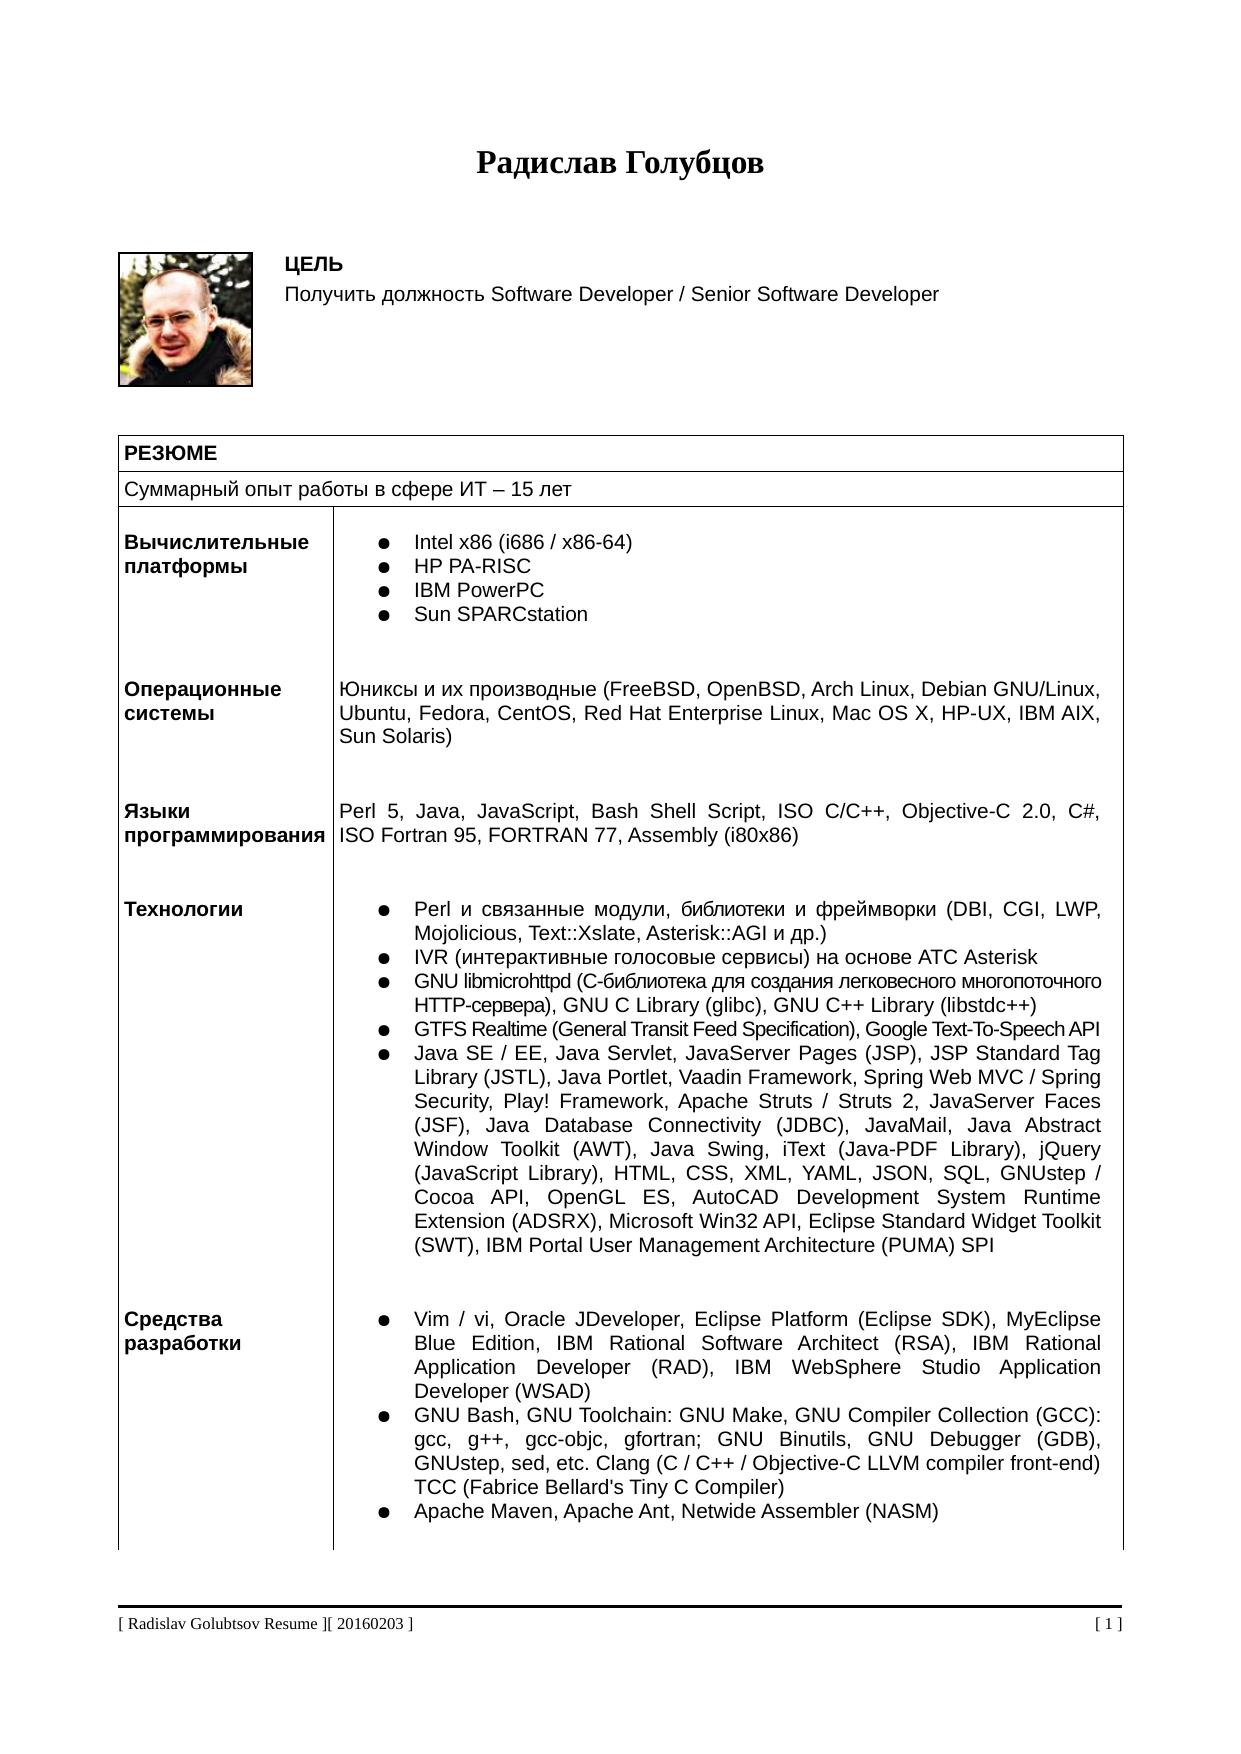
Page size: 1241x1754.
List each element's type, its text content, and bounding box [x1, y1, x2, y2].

table_cell Perl и связанные модули, библиотеки и фреймворки (DBI, CGI, LWP, Mojolicious, Text::Xslate, Asterisk::AGI и др.) IVR (интерактивные голосовые сервисы) на основе АТС Asterisk GNU libmicrohttpd (C-библиотека для создания легковесного многопоточного HTTP-сервера), GNU C Library (glibc), GNU C++ Library (libstdc++) GTFS Realtime (General Transit Feed Specification), Google Text-To-Speech API Java SE / EE, Java Servlet, JavaServer Pages (JSP), JSP Standard Tag Library (JSTL), Java Portlet, Vaadin Framework, Spring Web MVC / Spring Security, Play! Framework, Apache Struts / Struts 2, JavaServer Faces (JSF), Java Database Connectivity (JDBC), JavaMail, Java Abstract Window Toolkit (AWT), Java Swing, iText (Java-PDF Library), jQuery (JavaScript Library), HTML, CSS, XML, YAML, JSON, SQL, GNUstep / Cocoa API, OpenGL ES, AutoCAD Development System Runtime Extension (ADSRX), Microsoft Win32 API, Eclipse Standard Widget Toolkit (SWT), IBM Portal User Management Architecture (PUMA) SPI [334, 874, 1123, 1283]
table_cell Юниксы и их производные (FreeBSD, OpenBSD, Arch Linux, Debian GNU/Linux, Ubuntu, Fedora, CentOS, Red Hat Enterprise Linux, Mac OS X, HP-UX, IBM AIX, Sun Solaris) [334, 653, 1123, 775]
table_cell Vim / vi, Oracle JDeveloper, Eclipse Platform (Eclipse SDK), MyEclipse Blue Edition, IBM Rational Software Architect (RSA), IBM Rational Application Developer (RAD), IBM WebSphere Studio Application Developer (WSAD) GNU Bash, GNU Toolchain: GNU Make, GNU Compiler Collection (GCC): gcc, g++, gcc-objc, gfortran; GNU Binutils, GNU Debugger (GDB), GNUstep, sed, etc. Clang (C / C++ / Objective-C LLVM compiler front-end) TCC (Fabrice Bellard's Tiny C Compiler) Apache Maven, Apache Ant, Netwide Assembler (NASM) [334, 1284, 1123, 1549]
table_cell Средства разработки [119, 1284, 333, 1549]
table_cell Технологии [119, 874, 333, 1283]
table_cell Получить должность Software Developer / Senior Software Developer [284, 282, 1123, 387]
table_header РЕЗЮМЕ [119, 436, 1123, 471]
table_cell Perl 5, Java, JavaScript, Bash Shell Script, ISO C/C++, Objective-C 2.0, C#, ISO Fortran 95, FORTRAN 77, Assembly (i80x86) [334, 775, 1123, 873]
text Радислав Голубцов [118, 142, 1122, 180]
table_cell Intel x86 (i686 / x86-64) HP PA-RISC IBM PowerPC Sun SPARCstation [334, 507, 1123, 653]
table_cell Вычислительные платформы [119, 507, 333, 653]
table_cell Операционные системы [119, 653, 333, 775]
table_header ЦЕЛЬ [284, 252, 1123, 282]
table_cell Языки программирования [119, 775, 333, 873]
table_header [253, 252, 284, 387]
table_cell Суммарный опыт работы в сфере ИТ – 15 лет [119, 472, 1123, 506]
picture [120, 254, 251, 385]
